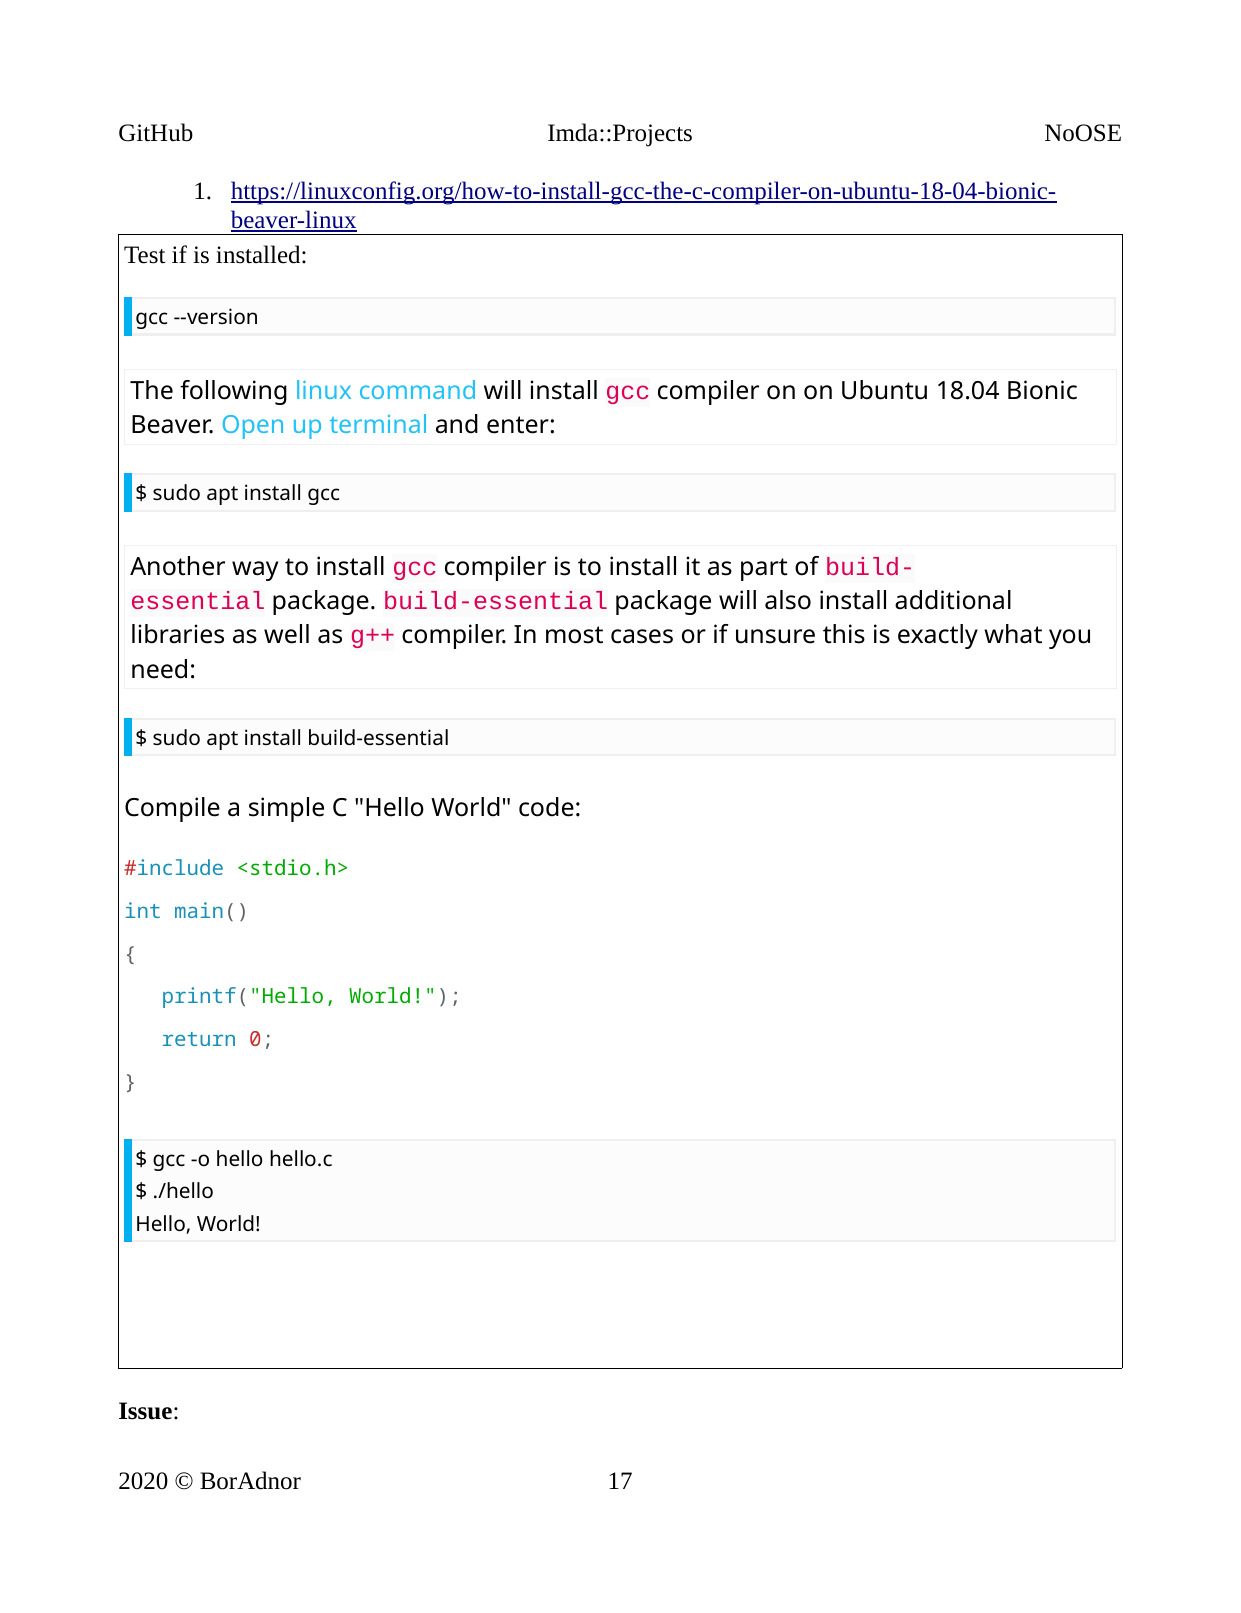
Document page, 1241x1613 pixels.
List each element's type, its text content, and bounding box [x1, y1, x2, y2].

text Issue: [118, 1396, 1122, 1425]
list https://linuxconfig.org/how-to-install-gcc-the-c-compiler-on-ubuntu-18-04-bionic-beaver-linux [193, 176, 1122, 234]
table_header Test if is installed: gcc --version The following linux command will install gcc compiler on on Ubuntu 18.04 Bionic Beaver. Open up terminal and enter: $ sudo apt install gcc Another way to install gcc compiler is to install it as part of build-essential package. build-essential package will also install additional libraries as well as g++ compiler. In most cases or if unsure this is exactly what you need: $ sudo apt install build-essential Compile a simple C "Hello World" code: #include <stdio.h> int main() { printf("Hello, World!"); return 0; } $ gcc -o hello hello.c $ ./hello Hello, World! [119, 235, 1122, 1368]
